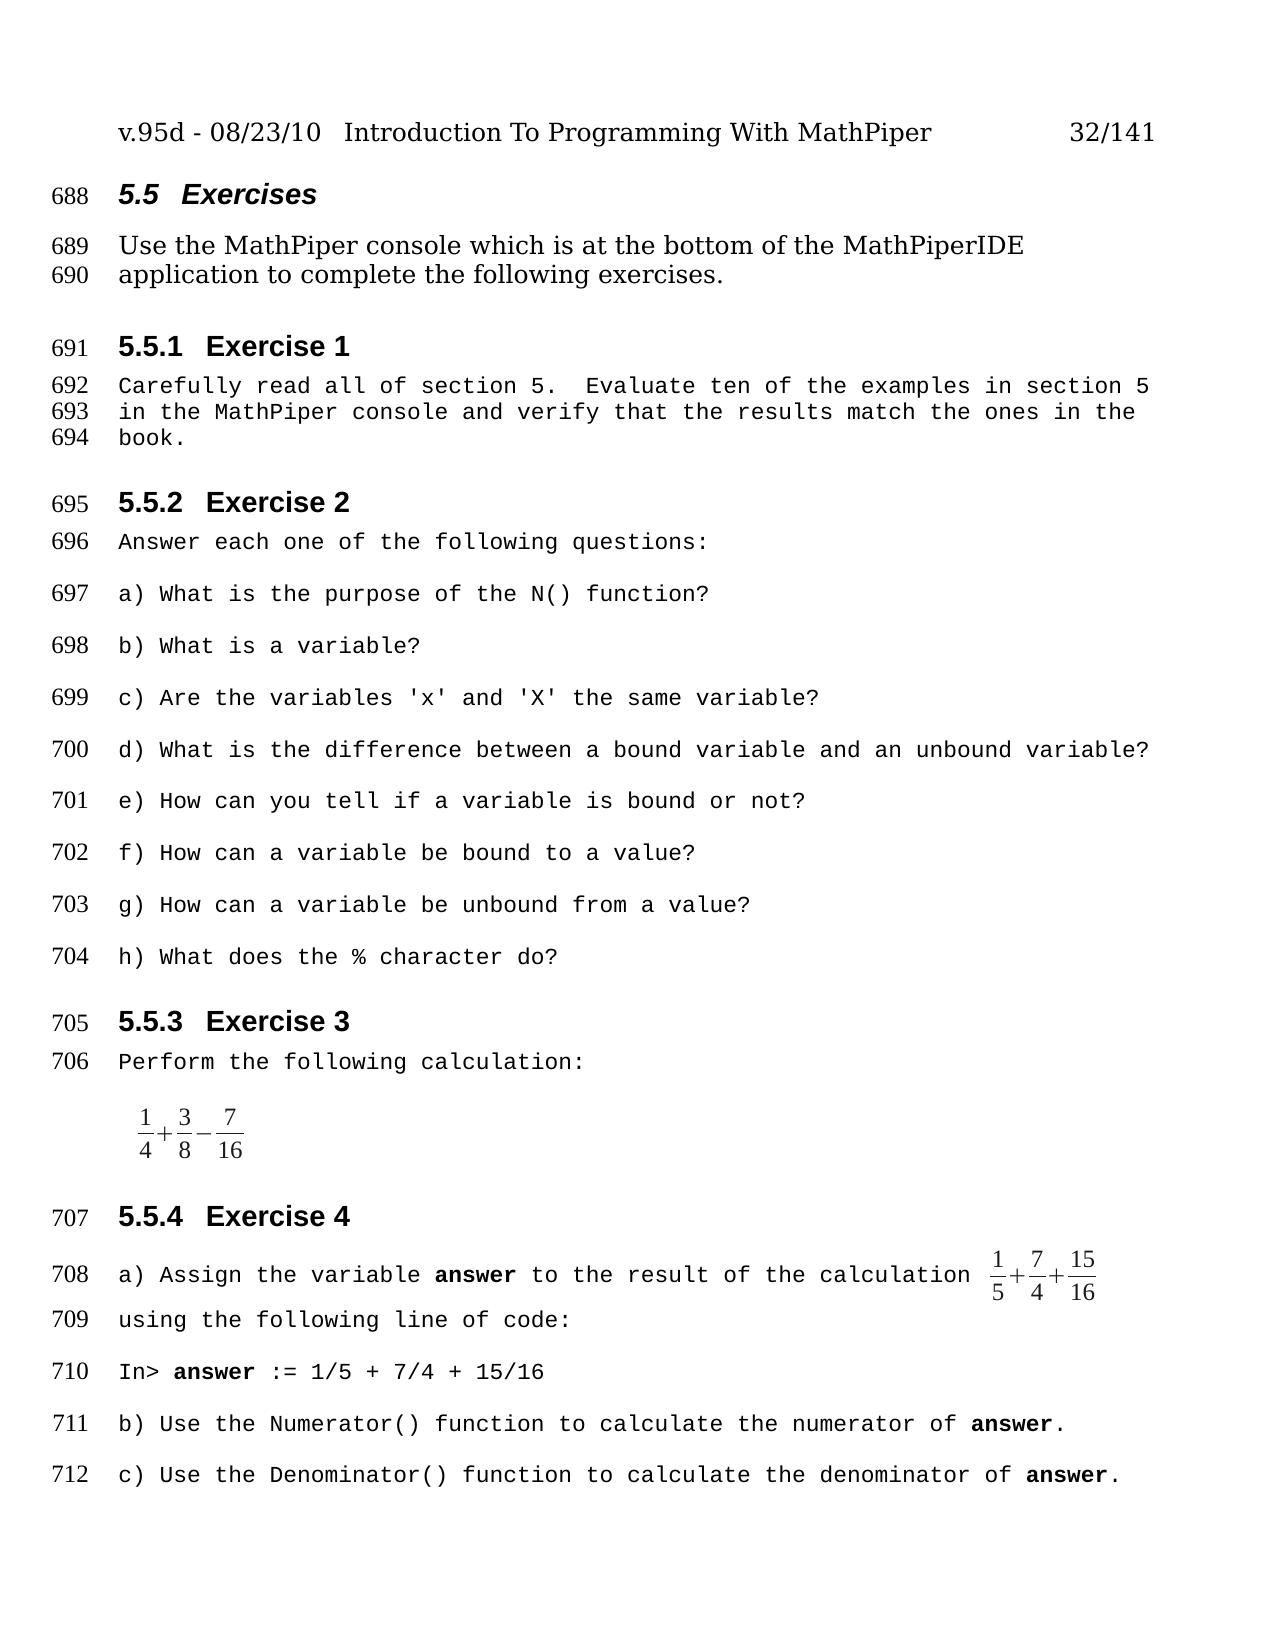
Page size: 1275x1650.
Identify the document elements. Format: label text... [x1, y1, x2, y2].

text Answer each one of the following questions: [118, 531, 1157, 556]
text d) What is the difference between a bound variable and an unbound variable? [118, 738, 1157, 764]
text In> answer := 1/5 + 7/4 + 15/16 [118, 1360, 1157, 1386]
subtitle Exercise 2 [118, 485, 1157, 518]
text Perform the following calculation: [118, 1050, 1157, 1076]
text b) Use the Numerator() function to calculate the numerator of answer. [118, 1412, 1157, 1438]
text c) Are the variables 'x' and 'X' the same variable? [118, 686, 1157, 712]
subtitle Exercises [118, 177, 1157, 210]
text a) What is the purpose of the N() function? [118, 582, 1157, 608]
text f) How can a variable be bound to a value? [118, 842, 1157, 868]
text e) How can you tell if a variable is bound or not? [118, 790, 1157, 816]
subtitle Exercise 1 [118, 329, 1157, 362]
text g) How can a variable be unbound from a value? [118, 894, 1157, 919]
text c) Use the Denominator() function to calculate the denominator of answer. [118, 1464, 1157, 1490]
text a) Assign the variable answer to the result of the calculationusing the following line of code: [118, 1244, 1157, 1334]
text b) What is a variable? [118, 634, 1157, 660]
subtitle Exercise 3 [118, 1004, 1157, 1038]
text h) What does the % character do? [118, 946, 1157, 971]
subtitle Exercise 4 [118, 1199, 1157, 1232]
text Carefully read all of section 5. Evaluate ten of the examples in section 5 in the MathPiper console and verify that the results match the ones in the book. [118, 374, 1157, 452]
text Use the MathPiper console which is at the bottom of the MathPiperIDE application to complete the following exercises. [118, 231, 1157, 289]
